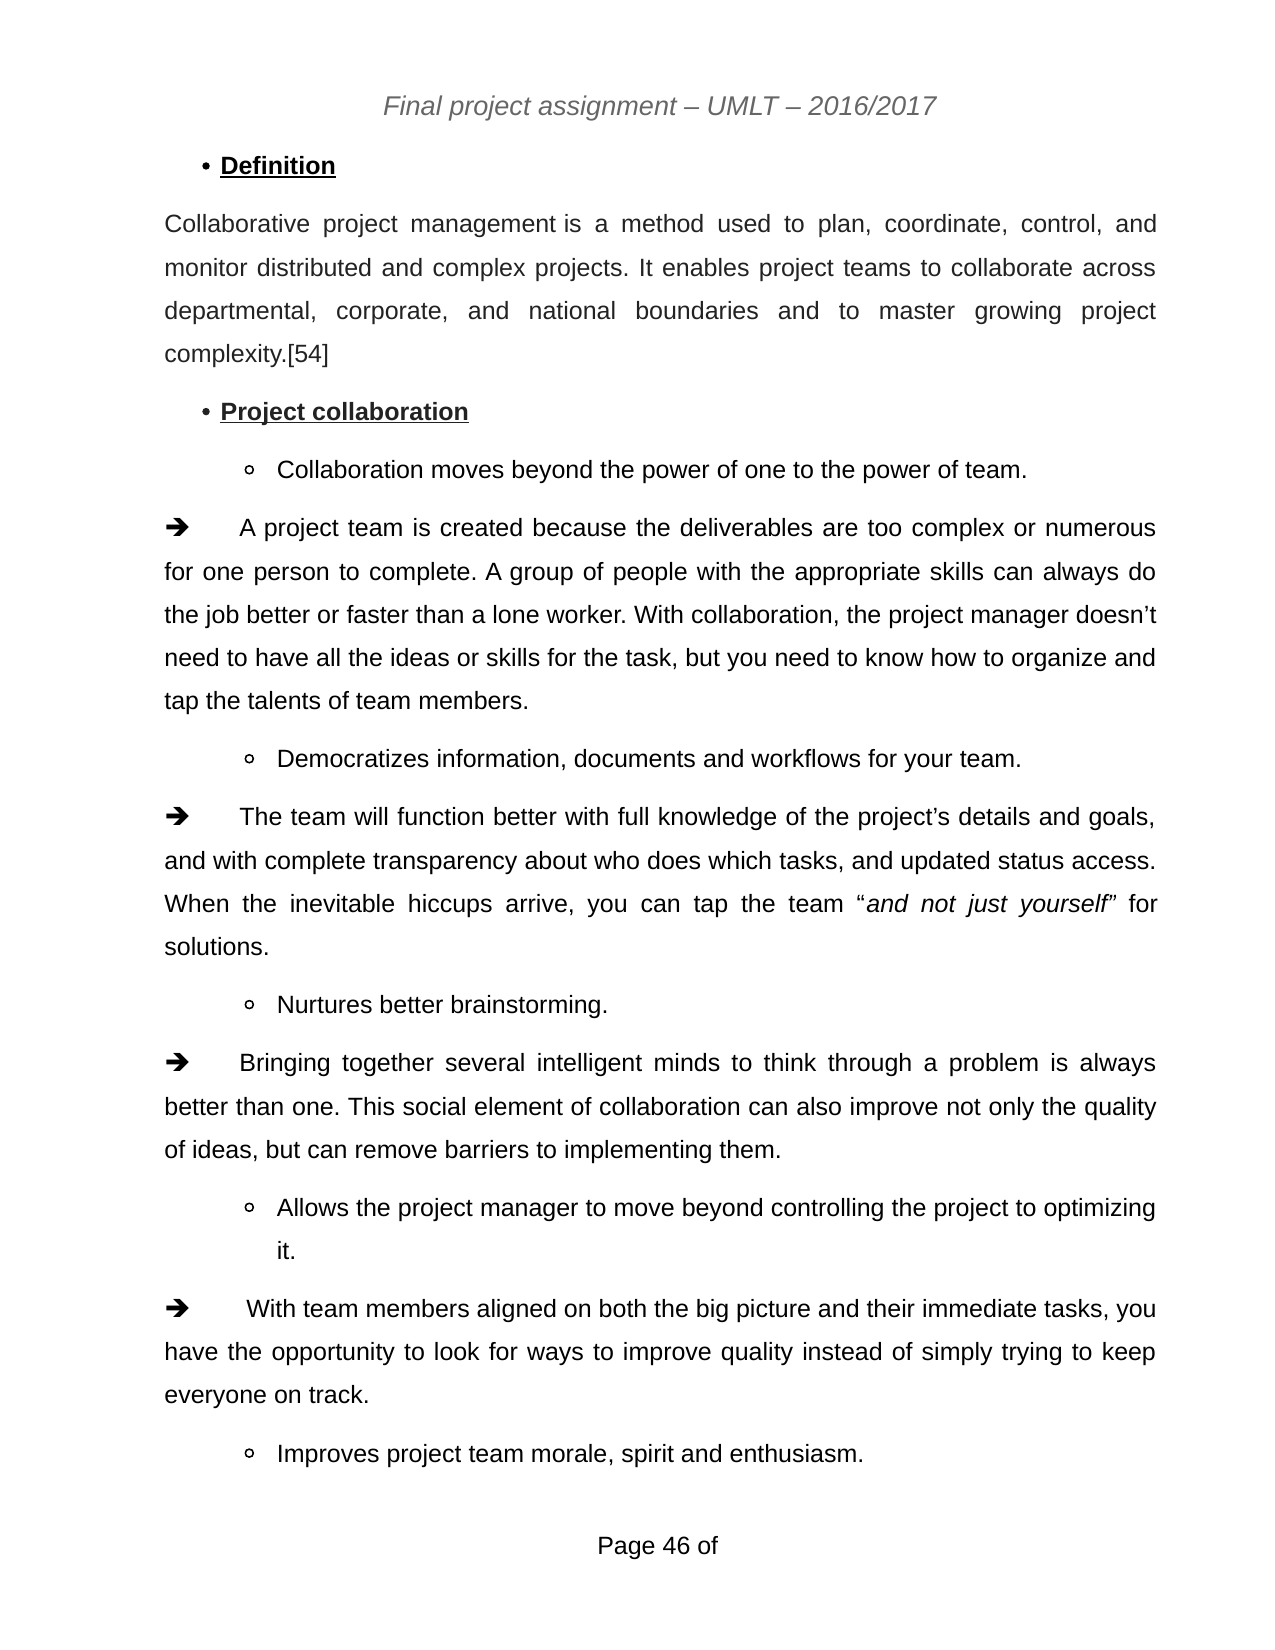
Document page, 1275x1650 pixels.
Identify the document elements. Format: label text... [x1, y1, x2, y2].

list Improves project team morale, spirit and enthusiasm. [239, 1438, 1158, 1467]
list Nurtures better brainstorming. [239, 990, 1158, 1019]
list Definition [202, 151, 1158, 180]
list Collaboration moves beyond the power of one to the power of team. [239, 455, 1158, 484]
list With team members aligned on both the big picture and their immediate tasks, you have the opportunity to look for ways to improve quality instead of simply trying to keep everyone on track. [164, 1294, 1158, 1409]
list The team will function better with full knowledge of the project’s details and goals, and with complete transparency about who does which tasks, and updated status access. When the inevitable hiccups arrive, you can tap the team “and not just yourself” for solutions. [164, 802, 1158, 961]
list Democratizes information, documents and workflows for your team. [239, 744, 1158, 773]
list Allows the project manager to move beyond controlling the project to optimizing it. [239, 1193, 1158, 1265]
text Collaborative project management is a method used to plan, coordinate, control, and monitor distributed and complex projects. It enables project teams to collaborate across departmental, corporate, and national boundaries and to master growing project complexity.[54] [164, 209, 1158, 368]
list Bringing together several intelligent minds to think through a problem is always better than one. This social element of collaboration can also improve not only the quality of ideas, but can remove barriers to implementing them. [164, 1048, 1158, 1163]
list A project team is created because the deliverables are too complex or numerous for one person to complete. A group of people with the appropriate skills can always do the job better or faster than a lone worker. With collaboration, the project manager doesn’t need to have all the ideas or skills for the task, but you need to know how to organize and tap the talents of team members. [164, 513, 1158, 715]
list Project collaboration [202, 397, 1158, 426]
